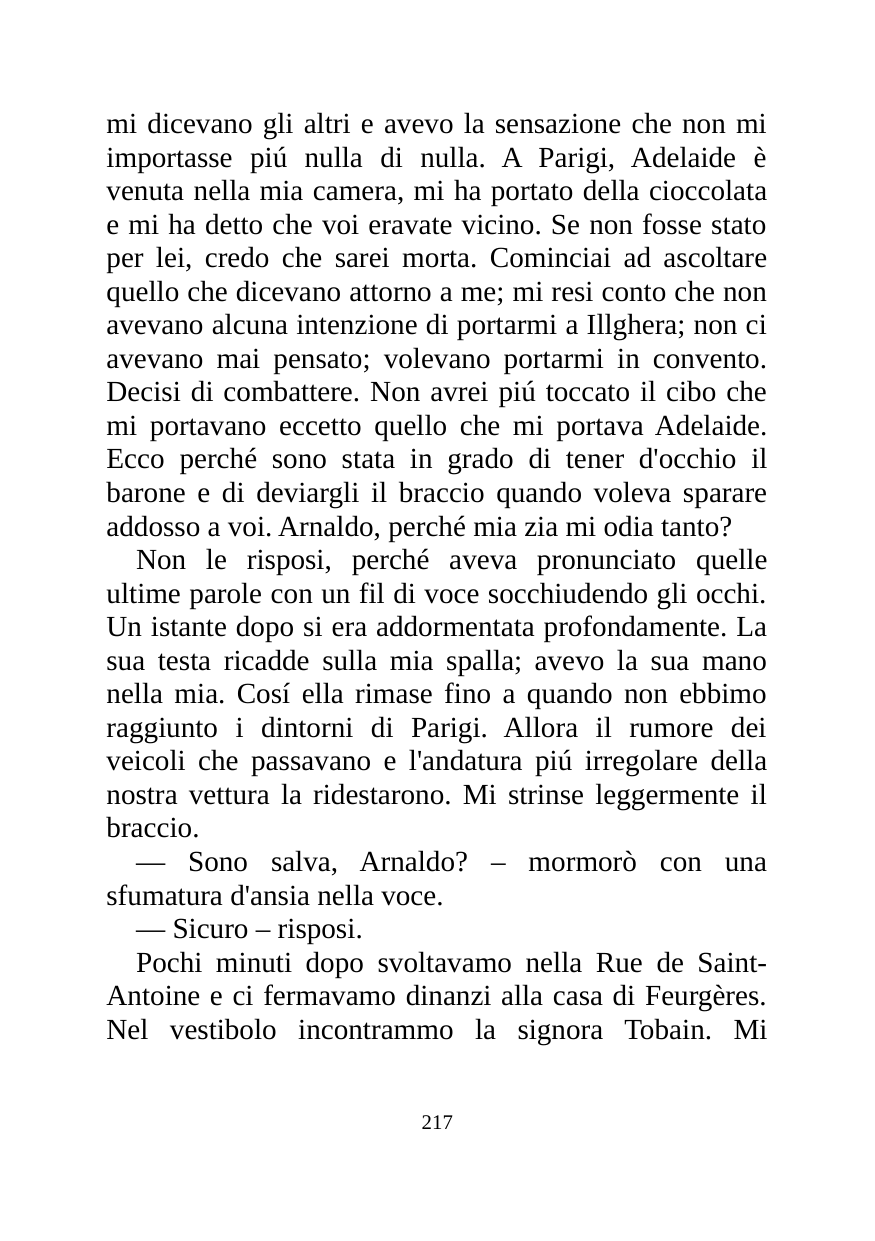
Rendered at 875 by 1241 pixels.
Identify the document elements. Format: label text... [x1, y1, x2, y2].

text Non le risposi, perché aveva pronunciato quelle ultime parole con un fil di voce socchiudendo gli occhi. Un istante dopo si era addormentata profondamente. La sua testa ricadde sulla mia spalla; avevo la sua mano nella mia. Cosí ella rimase fino a quando non ebbimo raggiunto i dintorni di Parigi. Allora il rumore dei veicoli che passavano e l'andatura piú irregolare della nostra vettura la ridestarono. Mi strinse leggermente il braccio. [106, 542, 768, 844]
text — Sono salva, Arnaldo? – mormorò con una sfumatura d'ansia nella voce. [106, 844, 768, 911]
text mi dicevano gli altri e avevo la sensazione che non mi importasse piú nulla di nulla. A Parigi, Adelaide è venuta nella mia camera, mi ha portato della cioccolata e mi ha detto che voi eravate vicino. Se non fosse stato per lei, credo che sarei morta. Cominciai ad ascoltare quello che dicevano attorno a me; mi resi conto che non avevano alcuna intenzione di portarmi a Illghera; non ci avevano mai pensato; volevano portarmi in convento. Decisi di combattere. Non avrei piú toccato il cibo che mi portavano eccetto quello che mi portava Adelaide. Ecco perché sono stata in grado di tener d'occhio il barone e di deviargli il braccio quando voleva sparare addosso a voi. Arnaldo, perché mia zia mi odia tanto? [106, 106, 768, 542]
text — Sicuro – risposi. [106, 911, 768, 945]
text Pochi minuti dopo svoltavamo nella Rue de Saint-Antoine e ci fermavamo dinanzi alla casa di Feurgères. Nel vestibolo incontrammo la signora Tobain. Mi [106, 945, 768, 1045]
